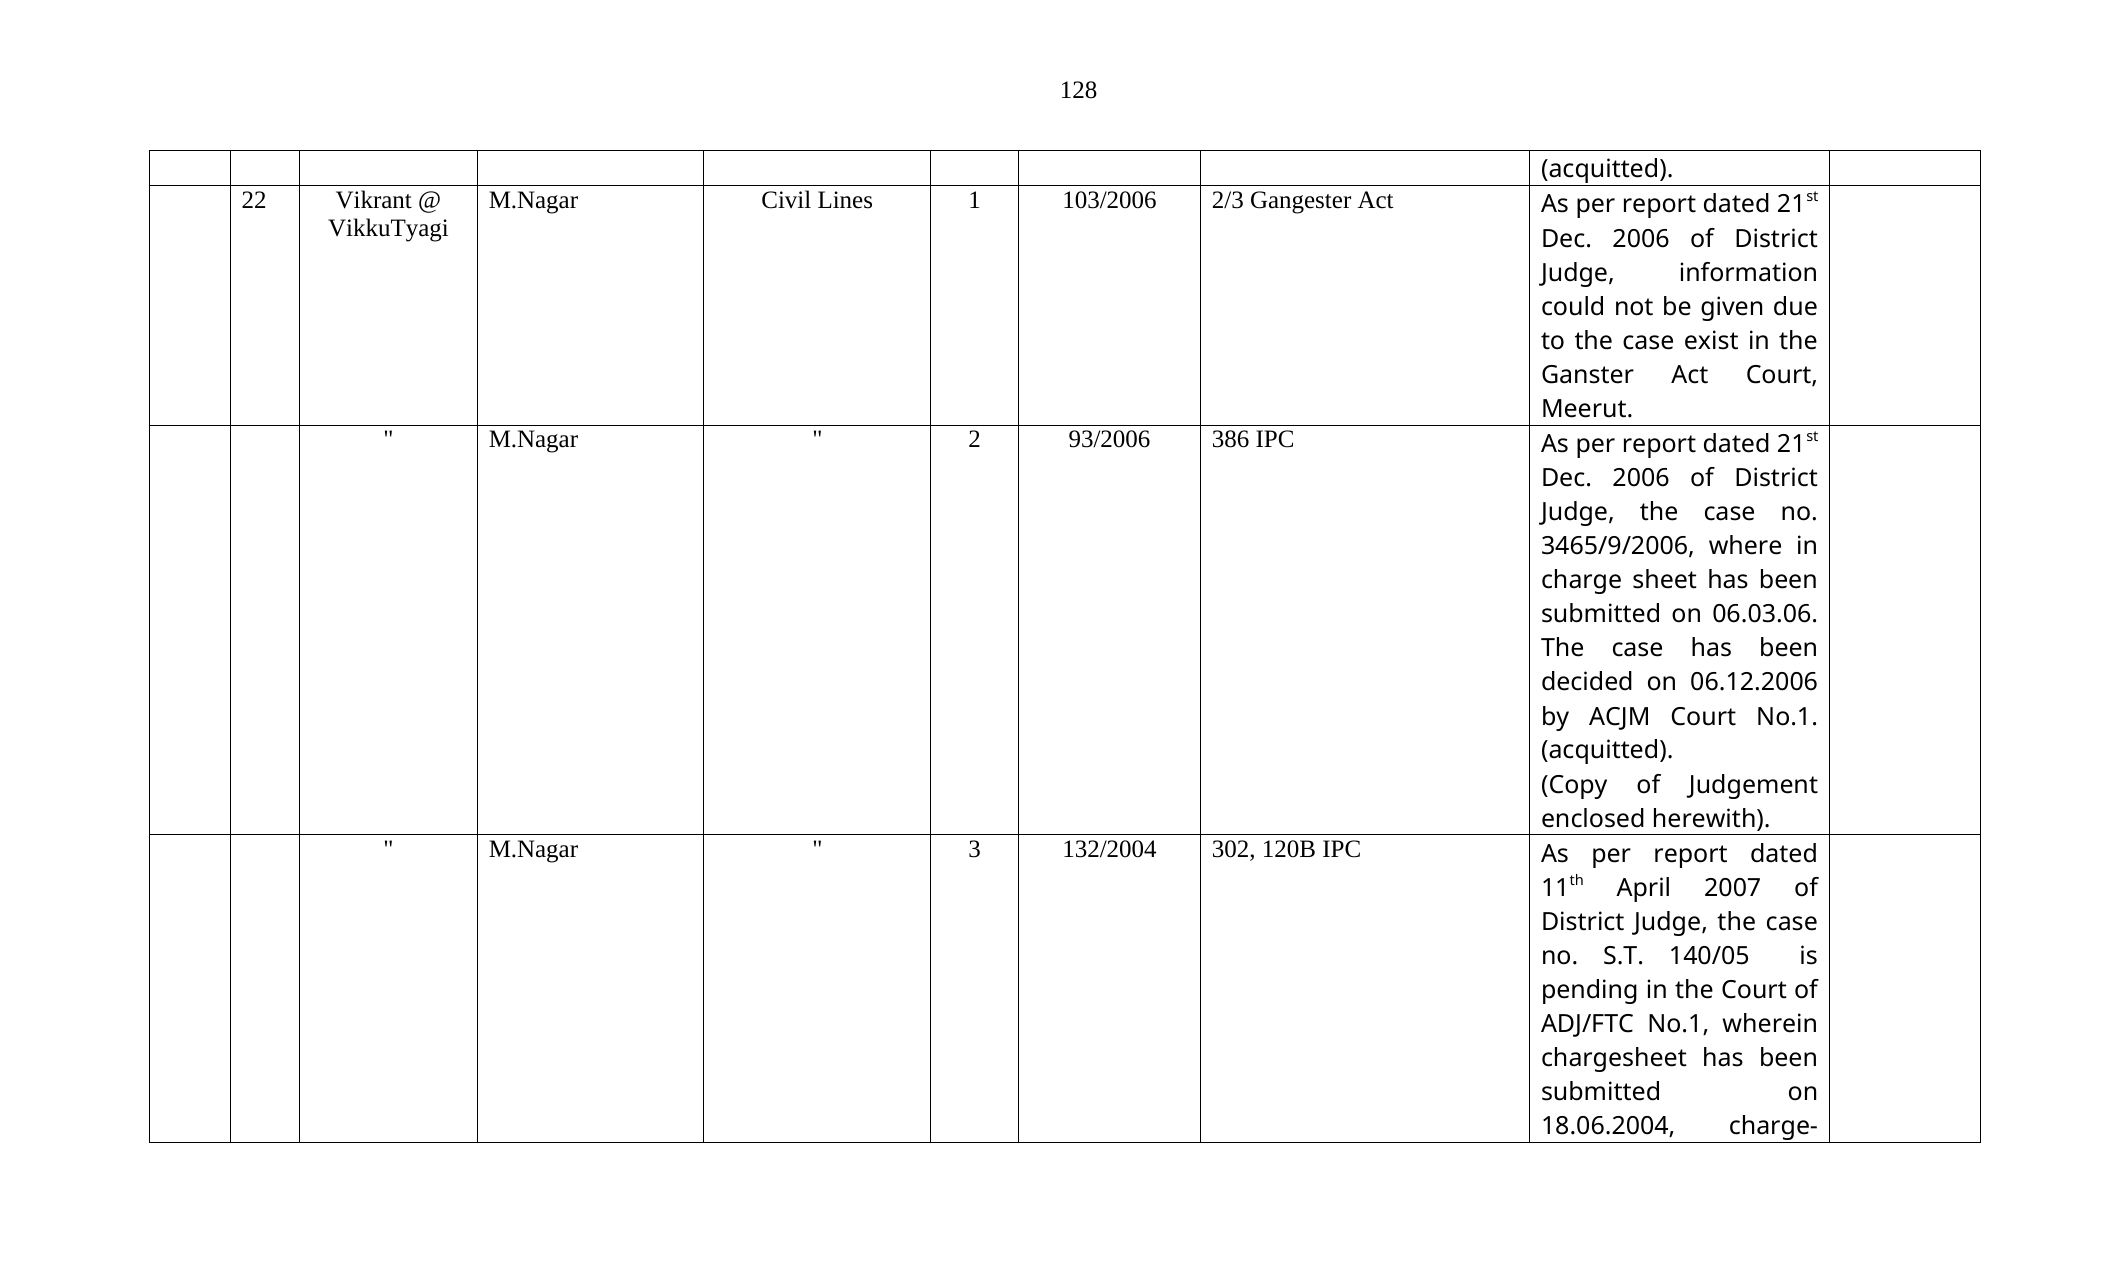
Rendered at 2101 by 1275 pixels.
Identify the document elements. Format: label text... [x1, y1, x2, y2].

table_cell [1830, 186, 1980, 424]
table_cell " [300, 835, 477, 1142]
table_cell [150, 835, 230, 1142]
table_cell " [704, 835, 930, 1142]
table_cell [150, 426, 230, 834]
table_cell Vikrant @ VikkuTyagi [300, 186, 477, 424]
table_cell [231, 151, 299, 185]
table_cell 386 IPC [1201, 426, 1529, 834]
table_cell [150, 186, 230, 424]
table_cell [1830, 426, 1980, 834]
table_cell 22 [231, 186, 299, 424]
table_cell [1019, 151, 1200, 185]
table_cell 1 [931, 186, 1018, 424]
table_cell Civil Lines [704, 186, 930, 424]
table_cell " [704, 426, 930, 834]
table_cell [1201, 151, 1529, 185]
table_cell As per report dated 21st Dec. 2006 of District Judge, the case no. 3465/9/2006, where in charge sheet has been submitted on 06.03.06. The case has been decided on 06.12.2006 by ACJM Court No.1. (acquitted). (Copy of Judgement enclosed herewith). [1530, 426, 1829, 834]
table_cell M.Nagar [478, 835, 703, 1142]
table_cell 302, 120B IPC [1201, 835, 1529, 1142]
table_cell 93/2006 [1019, 426, 1200, 834]
table_cell [300, 151, 477, 185]
table_cell M.Nagar [478, 186, 703, 424]
table_cell [150, 151, 230, 185]
table_cell [478, 151, 703, 185]
table_cell As per report dated 21st Dec. 2006 of District Judge, information could not be given due to the case exist in the Ganster Act Court, Meerut. [1530, 186, 1829, 424]
table_cell 2 [931, 426, 1018, 834]
table_cell [704, 151, 930, 185]
table_cell M.Nagar [478, 426, 703, 834]
table_cell [231, 426, 299, 834]
table_cell [931, 151, 1018, 185]
table_cell As per report dated 11th April 2007 of District Judge, the case no. S.T. 140/05 is pending in the Court of ADJ/FTC No.1, wherein chargesheet has been submitted on 18.06.2004, charge- [1530, 835, 1829, 1142]
table_cell 2/3 Gangester Act [1201, 186, 1529, 424]
table_cell [1830, 151, 1980, 185]
table_cell (acquitted). [1530, 151, 1829, 185]
table_cell 132/2004 [1019, 835, 1200, 1142]
table_cell [231, 835, 299, 1142]
table_cell 3 [931, 835, 1018, 1142]
table_cell " [300, 426, 477, 834]
table_cell [1830, 835, 1980, 1142]
table_cell 103/2006 [1019, 186, 1200, 424]
